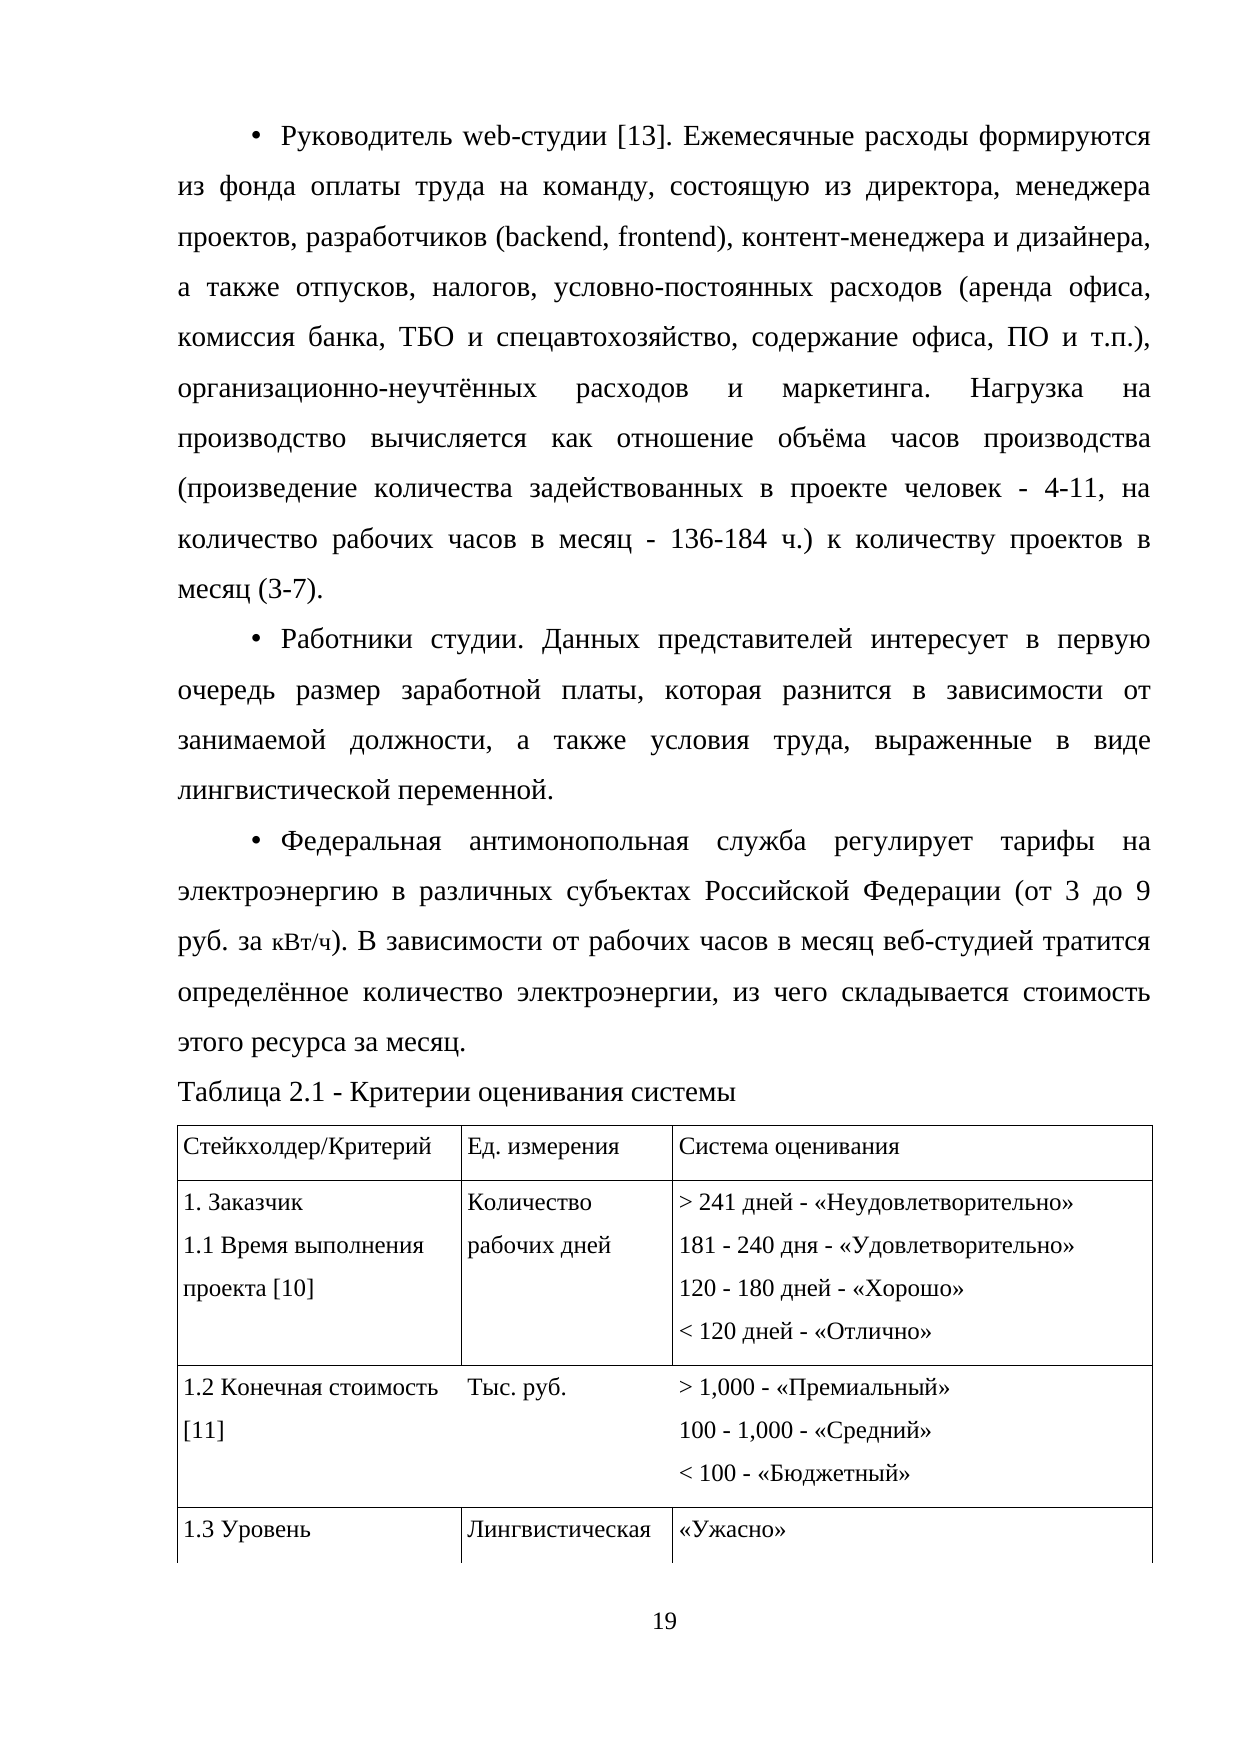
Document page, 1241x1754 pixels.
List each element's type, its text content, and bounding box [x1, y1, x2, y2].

table_cell Лингвистическая [462, 1508, 672, 1562]
text Таблица 2.1 - Критерии оценивания системы [177, 1074, 1152, 1108]
table_cell > 241 дней - «Неудовлетворительно» 181 - 240 дня - «Удовлетворительно» 120 - 180 дней - «Хорошо» < 120 дней - «Отлично» [673, 1181, 1152, 1365]
list Работники студии. Данных представителей интересует в первую очередь размер заработной платы, которая разнится в зависимости от занимаемой должности, а также условия труда, выраженные в виде лингвистической переменной. [177, 621, 1152, 806]
list Руководитель web-студии [13]. Ежемесячные расходы формируются из фонда оплаты труда на команду, состоящую из директора, менеджера проектов, разработчиков (backend, frontend), контент-менеджера и дизайнера, а также отпусков, налогов, условно-постоянных расходов (аренда офиса, комиссия банка, ТБО и спецавтохозяйство, содержание офиса, ПО и т.п.), организационно-неучтённых расходов и маркетинга. Нагрузка на производство вычисляется как отношение объёма часов производства (произведение количества задействованных в проекте человек - 4-11, на количество рабочих часов в месяц - 136-184 ч.) к количеству проектов в месяц (3-7). [177, 118, 1152, 604]
table_cell 1.2 Конечная стоимость [11] [178, 1366, 461, 1507]
list Федеральная антимонопольная служба регулирует тарифы на электроэнергию в различных субъектах Российской Федерации (от 3 до 9 руб. за кВт/ч). В зависимости от рабочих часов в месяц веб-студией тратится определённое количество электроэнергии, из чего складывается стоимость этого ресурса за месяц. [177, 823, 1152, 1058]
table_header Ед. измерения [462, 1126, 672, 1180]
table_cell 1. Заказчик 1.1 Время выполнения проекта [10] [178, 1181, 461, 1365]
table_cell 1.3 Уровень [178, 1508, 461, 1562]
table_cell Количество рабочих дней [462, 1181, 672, 1365]
table_cell Тыс. руб. [461, 1366, 673, 1507]
table_header Система оценивания [673, 1126, 1152, 1180]
table_cell «Ужасно» [673, 1508, 1152, 1562]
table_header Стейкхолдер/Критерий [178, 1126, 461, 1180]
table_cell > 1,000 - «Премиальный» 100 - 1,000 - «Средний» < 100 - «Бюджетный» [673, 1366, 1152, 1507]
